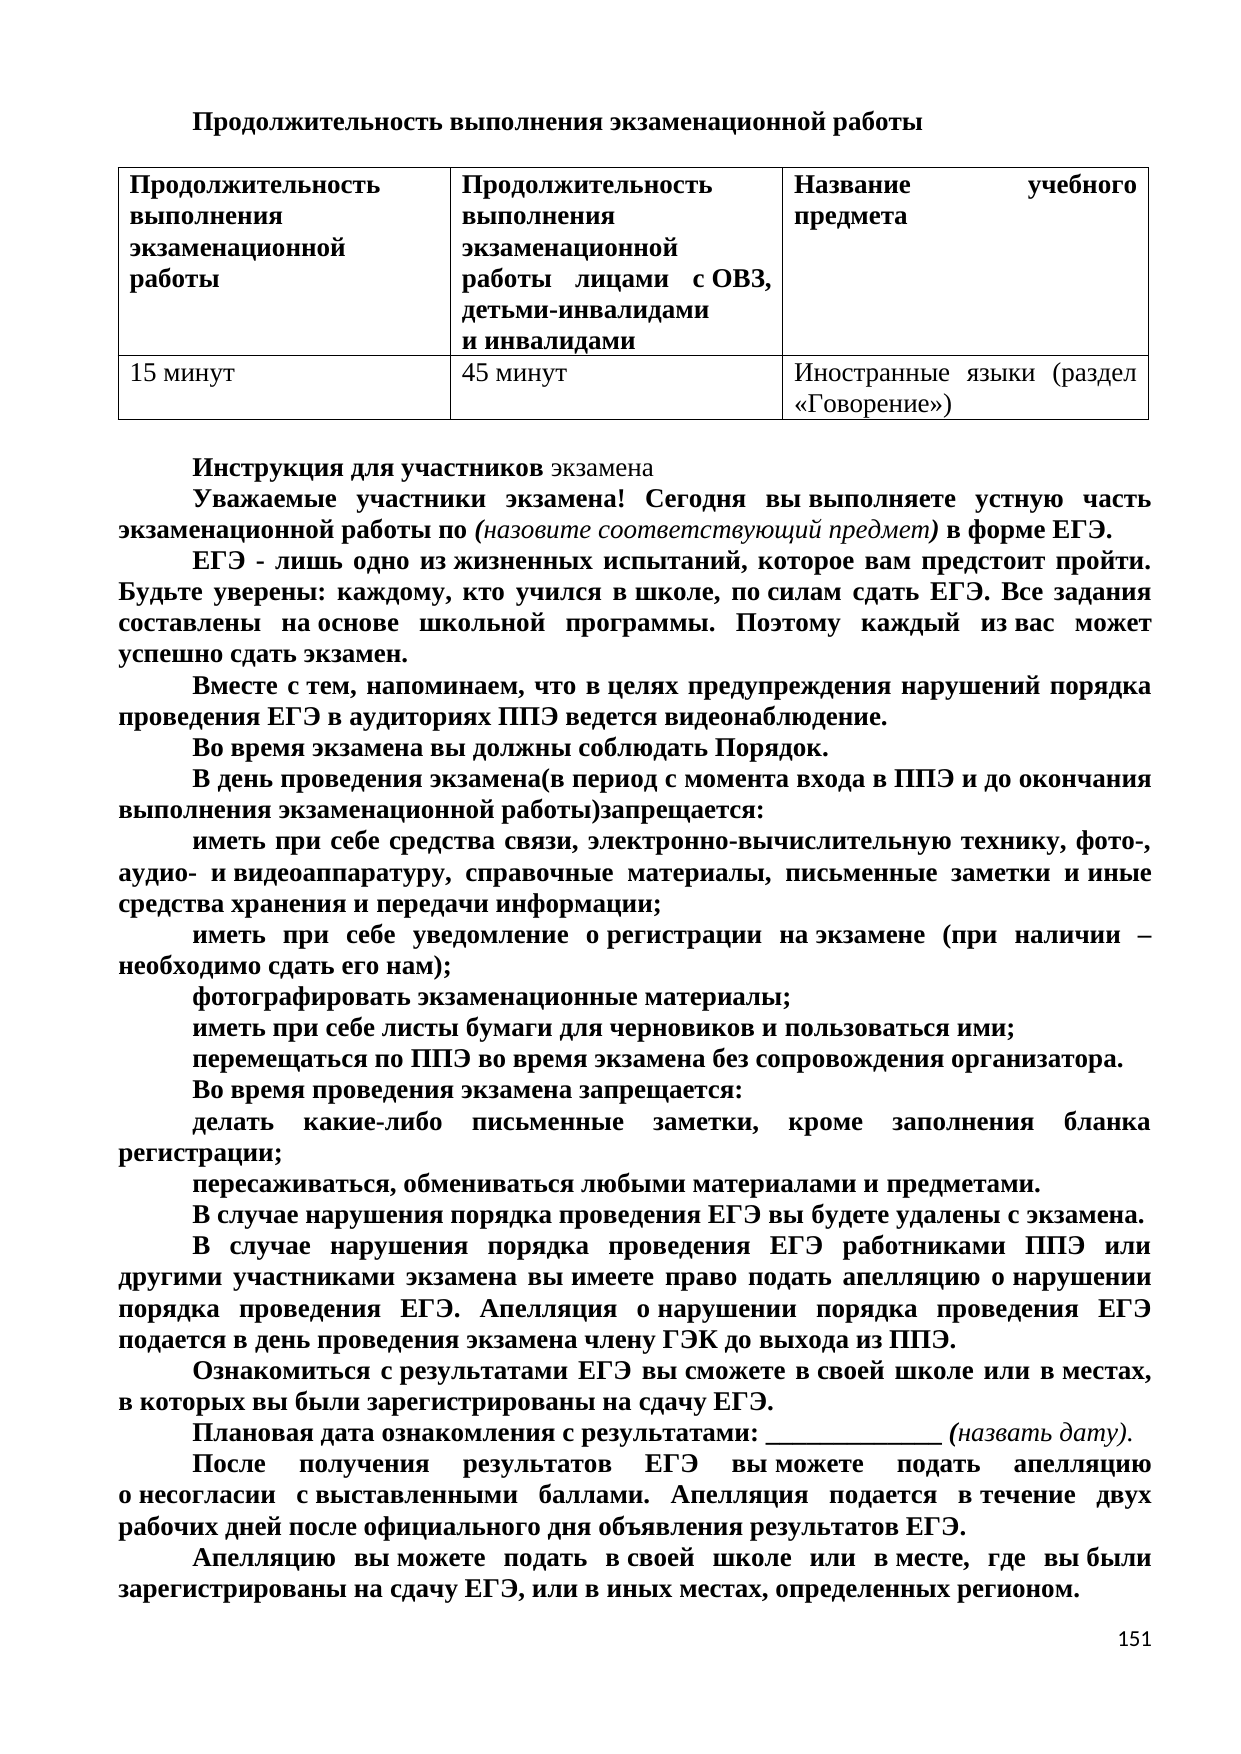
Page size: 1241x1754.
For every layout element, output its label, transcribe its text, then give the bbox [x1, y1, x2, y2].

text перемещаться по ППЭ во время экзамена без сопровождения организатора. [118, 1042, 1152, 1074]
text Плановая дата ознакомления с результатами: _____________ (назвать дату). [118, 1416, 1152, 1447]
text пересаживаться, обмениваться любыми материалами и предметами. [118, 1167, 1152, 1198]
text Апелляцию вы можете подать в своей школе или в месте, где вы были зарегистрированы на сдачу ЕГЭ, или в иных местах, определенных регионом. [118, 1541, 1152, 1603]
text иметь при себе средства связи, электронно-вычислительную технику, фото-, аудио- и видеоаппаратуру, справочные материалы, письменные заметки и иные средства хранения и передачи информации; [118, 824, 1152, 918]
text В день проведения экзамена(в период с момента входа в ППЭ и до окончания выполнения экзаменационной работы)запрещается: [118, 762, 1152, 824]
table_header Название учебного предмета [783, 168, 1148, 355]
table_cell 15 минут [119, 356, 450, 418]
text Уважаемые участники экзамена! Сегодня вы выполняете устную часть экзаменационной работы по (назовите соответствующий предмет) в форме ЕГЭ. [118, 482, 1152, 544]
table_header Продолжительность выполнения экзаменационной работы [119, 168, 450, 355]
text Инструкция для участников экзамена [118, 451, 1152, 482]
text делать какие-либо письменные заметки, кроме заполнения бланка регистрации; [118, 1105, 1152, 1167]
text фотографировать экзаменационные материалы; [118, 980, 1152, 1011]
table_cell 45 минут [451, 356, 782, 418]
text Ознакомиться с результатами ЕГЭ вы сможете в своей школе или в местах, в которых вы были зарегистрированы на сдачу ЕГЭ. [118, 1354, 1152, 1416]
text Вместе с тем, напоминаем, что в целях предупреждения нарушений порядка проведения ЕГЭ в аудиториях ППЭ ведется видеонаблюдение. [118, 669, 1152, 731]
text Во время проведения экзамена запрещается: [118, 1074, 1152, 1105]
text В случае нарушения порядка проведения ЕГЭ вы будете удалены с экзамена. [118, 1198, 1152, 1229]
text ЕГЭ - лишь одно из жизненных испытаний, которое вам предстоит пройти. Будьте уверены: каждому, кто учился в школе, по силам сдать ЕГЭ. Все задания составлены на основе школьной программы. Поэтому каждый из вас может успешно сдать экзамен. [118, 544, 1152, 669]
text В случае нарушения порядка проведения ЕГЭ работниками ППЭ или другими участниками экзамена вы имеете право подать апелляцию о нарушении порядка проведения ЕГЭ. Апелляция о нарушении порядка проведения ЕГЭ подается в день проведения экзамена члену ГЭК до выхода из ППЭ. [118, 1229, 1152, 1354]
text После получения результатов ЕГЭ вы можете подать апелляцию о несогласии с выставленными баллами. Апелляция подается в течение двух рабочих дней после официального дня объявления результатов ЕГЭ. [118, 1447, 1152, 1541]
table_header Продолжительность выполнения экзаменационной работы лицами с ОВЗ, детьми-инвалидами и инвалидами [451, 168, 782, 355]
table_cell Иностранные языки (раздел «Говорение») [783, 356, 1148, 418]
text иметь при себе уведомление о регистрации на экзамене (при наличии – необходимо сдать его нам); [118, 918, 1152, 980]
text Во время экзамена вы должны соблюдать Порядок. [118, 731, 1152, 762]
text иметь при себе листы бумаги для черновиков и пользоваться ими; [118, 1011, 1152, 1042]
text Продолжительность выполнения экзаменационной работы [118, 105, 1152, 136]
